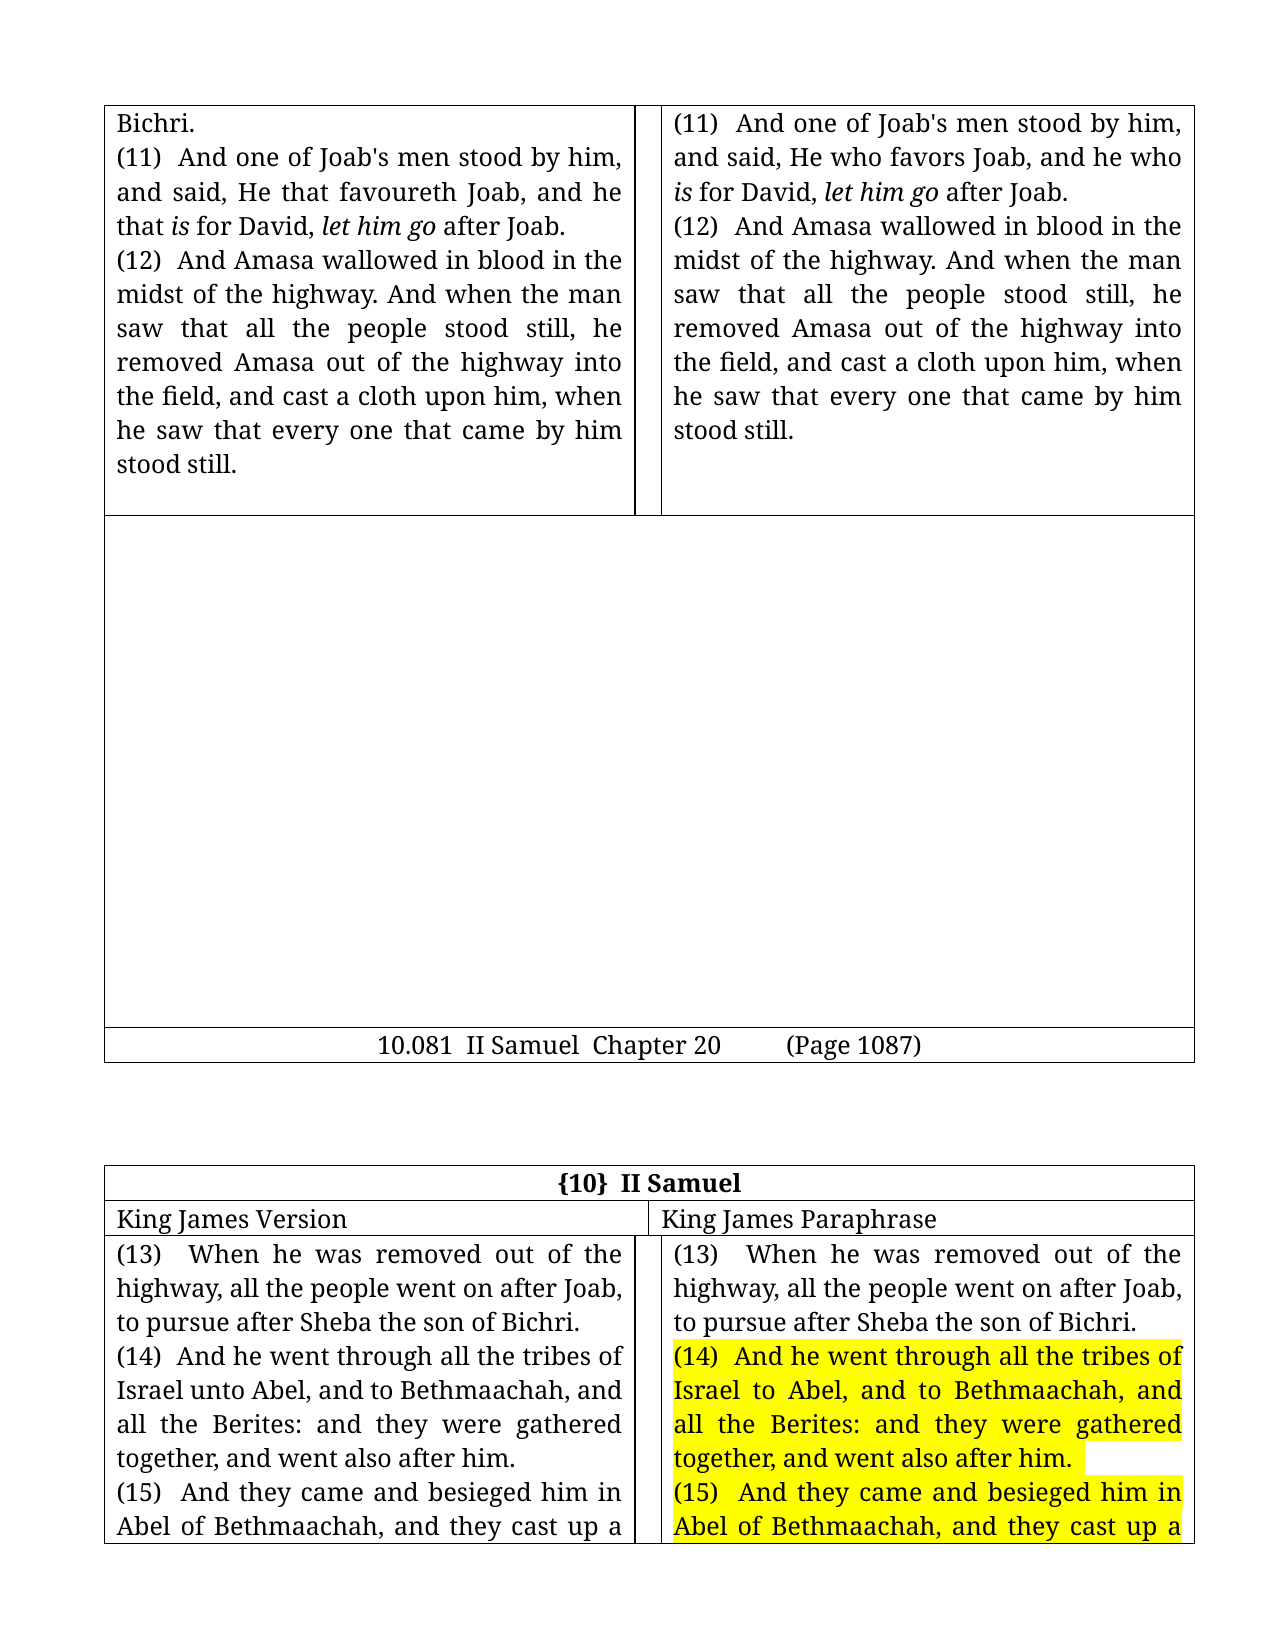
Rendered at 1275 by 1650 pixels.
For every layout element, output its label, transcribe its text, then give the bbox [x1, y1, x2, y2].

table_cell [636, 1236, 661, 1543]
table_header {10} II Samuel [105, 1166, 1194, 1200]
table_cell King James Version [105, 1201, 648, 1235]
table_cell Bichri. (11) And one of Joab's men stood by him, and said, He that favoureth Joab, and he that is for David, let him go after Joab. (12) And Amasa wallowed in blood in the midst of the highway. And when the man saw that all the people stood still, he removed Amasa out of the highway into the field, and cast a cloth upon him, when he saw that every one that came by him stood still. [105, 106, 634, 515]
table_cell (13) When he was removed out of the highway, all the people went on after Joab, to pursue after Sheba the son of Bichri. (14) And he went through all the tribes of Israel unto Abel, and to Bethmaachah, and all the Berites: and they were gathered together, and went also after him. (15) And they came and besieged him in Abel of Bethmaachah, and they cast up a [105, 1236, 634, 1543]
table_cell (11) And one of Joab's men stood by him, and said, He who favors Joab, and he who is for David, let him go after Joab. (12) And Amasa wallowed in blood in the midst of the highway. And when the man saw that all the people stood still, he removed Amasa out of the highway into the field, and cast a cloth upon him, when he saw that every one that came by him stood still. [662, 106, 1194, 515]
table_cell (13) When he was removed out of the highway, all the people went on after Joab, to pursue after Sheba the son of Bichri. (14) And he went through all the tribes of Israel to Abel, and to Bethmaachah, and all the Berites: and they were gathered together, and went also after him. (15) And they came and besieged him in Abel of Bethmaachah, and they cast up a [662, 1236, 1194, 1543]
table_cell King James Paraphrase [649, 1201, 1194, 1235]
table_cell [636, 106, 661, 515]
table_cell [105, 516, 1194, 1027]
table_cell 10.081 II Samuel Chapter 20 (Page 1087) [105, 1028, 1194, 1062]
